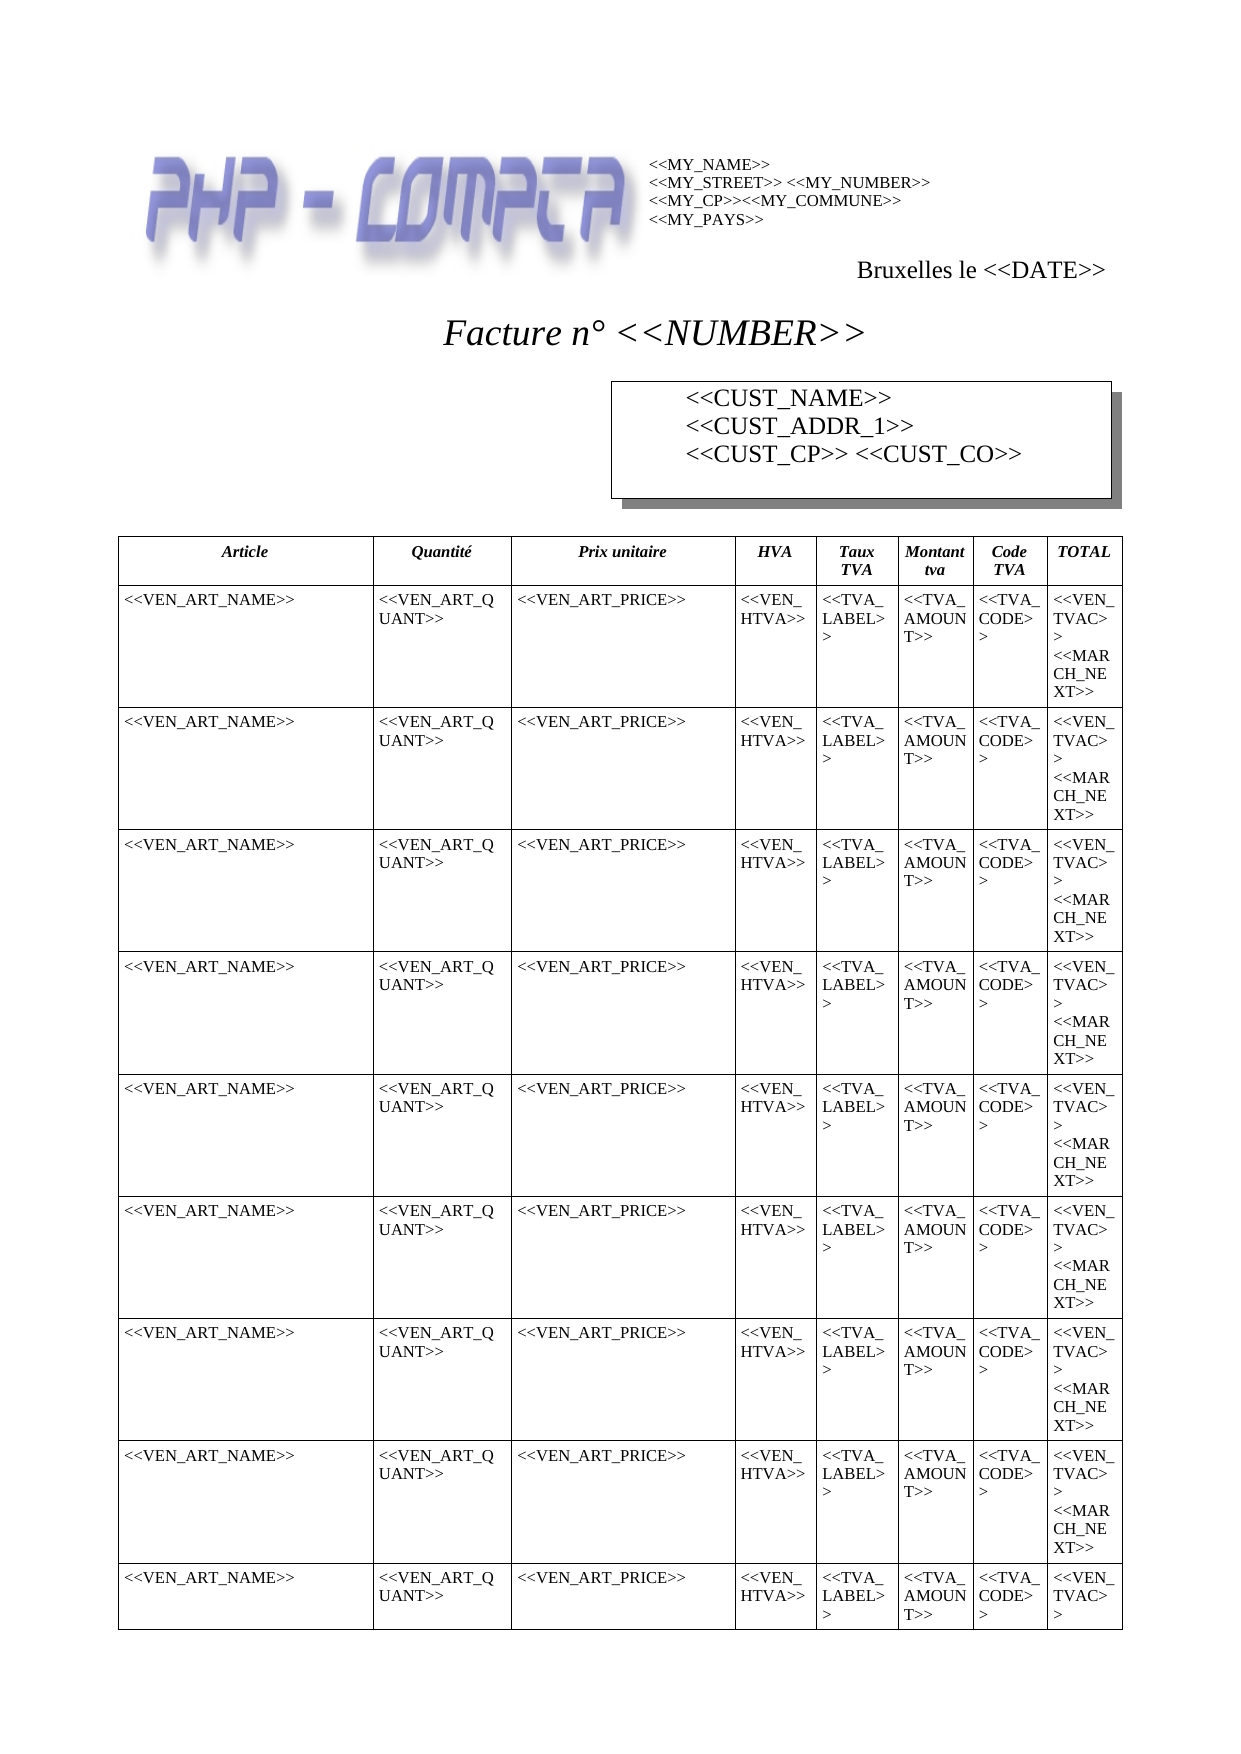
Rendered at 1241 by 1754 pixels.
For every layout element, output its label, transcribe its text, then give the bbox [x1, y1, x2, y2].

table_cell <<VEN_ART_PRICE>> [512, 1441, 735, 1562]
table_cell <<TVA_LABEL>> [817, 1441, 898, 1562]
table_cell <<VEN_TVAC>> [1048, 1564, 1122, 1629]
table_cell <<VEN_TVAC>> <<MARCH_NEXT>> [1048, 1197, 1122, 1318]
table_cell <<VEN_ART_PRICE>> [512, 708, 735, 829]
table_cell <<TVA_AMOUNT>> [899, 1441, 973, 1562]
table_cell <<TVA_CODE>> [974, 586, 1047, 707]
table_cell <<TVA_CODE>> [974, 1319, 1047, 1440]
table_cell <<TVA_LABEL>> [817, 1197, 898, 1318]
table_cell <<VEN_TVAC>> <<MARCH_NEXT>> [1048, 1319, 1122, 1440]
table_cell <<TVA_CODE>> [974, 952, 1047, 1074]
table_cell <<VEN_ART_NAME>> [119, 1075, 373, 1196]
table_cell <<VEN_ART_NAME>> [119, 830, 373, 951]
table_cell <<VEN_ART_PRICE>> [512, 830, 735, 951]
text <<MY_PAYS>> [649, 210, 1122, 229]
table_cell <<TVA_LABEL>> [817, 1319, 898, 1440]
table_cell <<TVA_CODE>> [974, 830, 1047, 951]
table_header Article [119, 537, 373, 585]
table_cell <<VEN_ART_PRICE>> [512, 1319, 735, 1440]
table_header TOTAL [1048, 537, 1122, 585]
table_cell <<TVA_CODE>> [974, 1441, 1047, 1562]
table_cell <<VEN_ART_PRICE>> [512, 586, 735, 707]
table_cell <<TVA_LABEL>> [817, 708, 898, 829]
table_cell <<VEN_ART_QUANT>> [374, 1197, 511, 1318]
table_cell <<VEN_ART_PRICE>> [512, 1075, 735, 1196]
table_cell <<VEN_HTVA>> [736, 830, 816, 951]
table_cell <<TVA_AMOUNT>> [899, 708, 973, 829]
table_cell <<VEN_TVAC>> <<MARCH_NEXT>> [1048, 830, 1122, 951]
table_header Code TVA [974, 537, 1047, 585]
table_cell <<VEN_TVAC>> <<MARCH_NEXT>> [1048, 1441, 1122, 1562]
picture [114, 118, 649, 291]
table_cell <<VEN_ART_NAME>> [119, 1564, 373, 1629]
table_cell <<TVA_AMOUNT>> [899, 586, 973, 707]
table_cell <<VEN_ART_PRICE>> [512, 952, 735, 1074]
table_cell <<TVA_LABEL>> [817, 1075, 898, 1196]
table_cell <<TVA_LABEL>> [817, 830, 898, 951]
table_cell <<VEN_ART_QUANT>> [374, 1564, 511, 1629]
table_cell <<VEN_HTVA>> [736, 1075, 816, 1196]
table_header HVA [736, 537, 816, 585]
table_cell <<VEN_HTVA>> [736, 1319, 816, 1440]
text <<MY_STREET>> <<MY_NUMBER>> [649, 173, 1122, 192]
table_cell <<VEN_ART_QUANT>> [374, 586, 511, 707]
table_header Prix unitaire [512, 537, 735, 585]
text Facture n° <<NUMBER>> [118, 312, 1122, 353]
text Bruxelles le <<DATE>> [649, 256, 1122, 284]
table_cell <<VEN_ART_QUANT>> [374, 952, 511, 1074]
table_cell <<TVA_CODE>> [974, 1075, 1047, 1196]
table_header Taux TVA [817, 537, 898, 585]
table_cell <<VEN_ART_PRICE>> [512, 1197, 735, 1318]
text <<CUST_NAME>> [612, 382, 1111, 409]
table_cell <<VEN_TVAC>> <<MARCH_NEXT>> [1048, 708, 1122, 829]
table_cell <<VEN_HTVA>> [736, 586, 816, 707]
table_cell <<VEN_ART_QUANT>> [374, 708, 511, 829]
table_cell <<VEN_ART_QUANT>> [374, 1319, 511, 1440]
table_cell <<VEN_ART_NAME>> [119, 1319, 373, 1440]
text <<CUST_ADDR_1>> [612, 409, 1111, 437]
table_cell <<TVA_LABEL>> [817, 1564, 898, 1629]
table_cell <<VEN_HTVA>> [736, 952, 816, 1074]
table_cell <<TVA_AMOUNT>> [899, 1564, 973, 1629]
table_header Quantité [374, 537, 511, 585]
table_cell <<VEN_HTVA>> [736, 1564, 816, 1629]
table_cell <<VEN_ART_QUANT>> [374, 1075, 511, 1196]
table_cell <<TVA_LABEL>> [817, 586, 898, 707]
table_cell <<TVA_AMOUNT>> [899, 1075, 973, 1196]
table_cell <<VEN_ART_NAME>> [119, 1441, 373, 1562]
table_cell <<TVA_CODE>> [974, 708, 1047, 829]
table_cell <<VEN_HTVA>> [736, 1441, 816, 1562]
table_cell <<TVA_AMOUNT>> [899, 1319, 973, 1440]
table_cell <<VEN_ART_NAME>> [119, 952, 373, 1074]
table_cell <<VEN_ART_NAME>> [119, 586, 373, 707]
table_cell <<TVA_LABEL>> [817, 952, 898, 1074]
table_cell <<TVA_CODE>> [974, 1564, 1047, 1629]
table_cell <<TVA_CODE>> [974, 1197, 1047, 1318]
table_cell <<VEN_ART_PRICE>> [512, 1564, 735, 1629]
table_cell <<VEN_HTVA>> [736, 708, 816, 829]
table_cell <<VEN_ART_QUANT>> [374, 830, 511, 951]
table_cell <<VEN_ART_NAME>> [119, 708, 373, 829]
text <<MY_NAME>> [649, 155, 1122, 173]
table_cell <<VEN_HTVA>> [736, 1197, 816, 1318]
table_cell <<VEN_TVAC>> <<MARCH_NEXT>> [1048, 952, 1122, 1074]
table_cell <<TVA_AMOUNT>> [899, 830, 973, 951]
table_cell <<TVA_AMOUNT>> [899, 1197, 973, 1318]
table_cell <<TVA_AMOUNT>> [899, 952, 973, 1074]
text <<CUST_CP>> <<CUST_CO>> [612, 437, 1111, 467]
text <<MY_CP>><<MY_COMMUNE>> [649, 192, 1122, 210]
table_cell <<VEN_ART_QUANT>> [374, 1441, 511, 1562]
table_cell <<VEN_TVAC>> <<MARCH_NEXT>> [1048, 586, 1122, 707]
table_header Montant tva [899, 537, 973, 585]
table_cell <<VEN_TVAC>> <<MARCH_NEXT>> [1048, 1075, 1122, 1196]
table_cell <<VEN_ART_NAME>> [119, 1197, 373, 1318]
